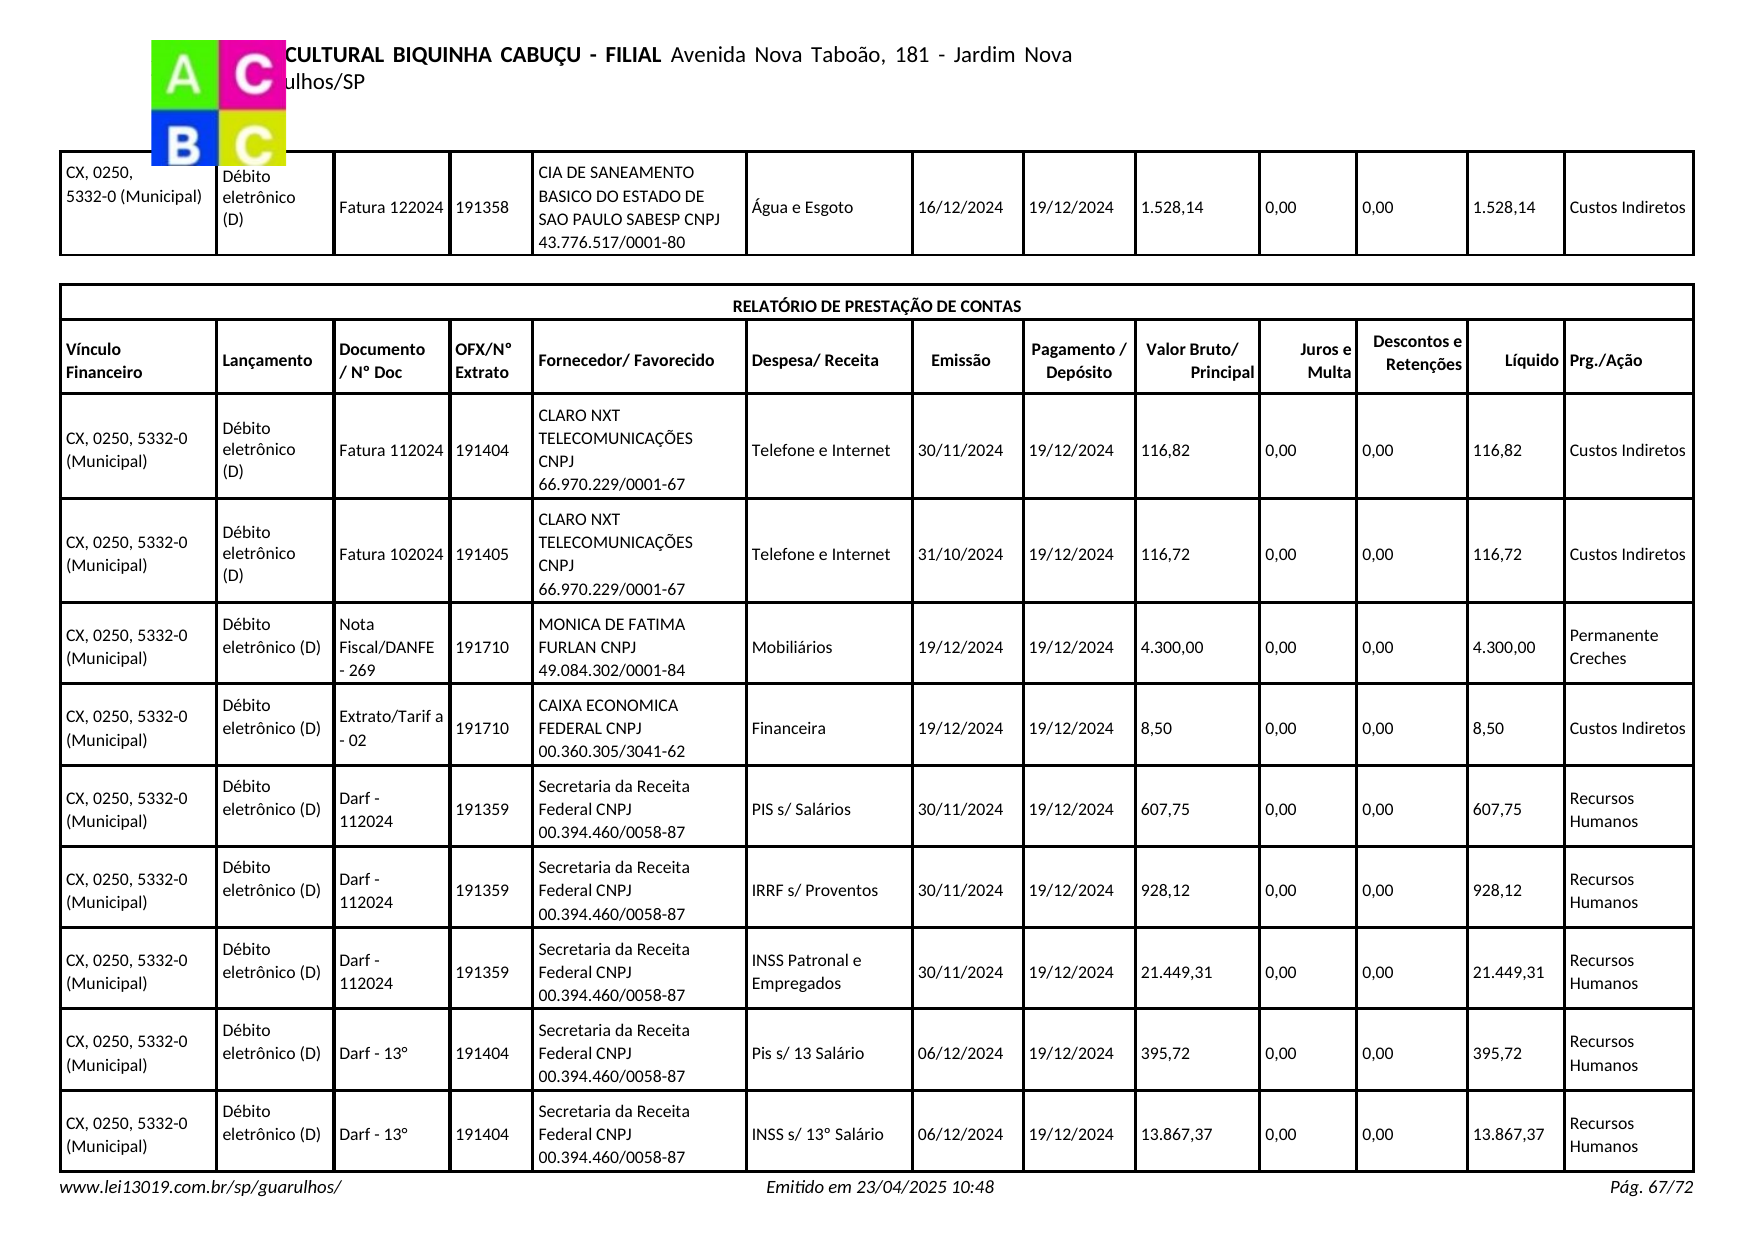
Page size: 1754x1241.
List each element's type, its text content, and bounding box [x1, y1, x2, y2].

table_cell 13.867,37 [1469, 1092, 1563, 1170]
table_cell Débito eletrônico (D) [218, 500, 332, 601]
table_cell Débito eletrônico (D) [218, 395, 332, 497]
table_cell 19/12/2024 [1025, 685, 1134, 763]
table_cell 395,72 [1137, 1010, 1258, 1088]
table_cell Secretaria da Receita Federal CNPJ 00.394.460/0058-87 [534, 1092, 745, 1170]
table_cell Permanente Creches [1566, 604, 1692, 682]
table_cell Vínculo Financeiro [62, 321, 215, 392]
table_cell PIS s/ Salários [748, 767, 911, 845]
table_cell 191405 [452, 500, 531, 601]
table_cell Recursos Humanos [1566, 1010, 1692, 1088]
table_cell 06/12/2024 [914, 1092, 1022, 1170]
table_cell Fatura 122024 [336, 153, 448, 254]
table_cell INSS Patronal e Empregados [748, 929, 911, 1007]
table_cell 19/12/2024 [1025, 767, 1134, 845]
table_cell Débito eletrônico (D) [218, 1092, 332, 1170]
table_cell 0,00 [1358, 767, 1466, 845]
table_cell Nota Fiscal/DANFE - 269 [336, 604, 448, 682]
table_cell 1.528,14 [1469, 153, 1563, 254]
table_cell Secretaria da Receita Federal CNPJ 00.394.460/0058-87 [534, 848, 745, 926]
table_cell 191710 [452, 685, 531, 763]
table_cell CX, 0250, 5332-0 (Municipal) [62, 153, 215, 254]
table_cell 928,12 [1469, 848, 1563, 926]
table_cell Recursos Humanos [1566, 1092, 1692, 1170]
table_cell Emissão [914, 321, 1022, 392]
table_cell CX, 0250, 5332-0 (Municipal) [62, 395, 215, 497]
table_cell 0,00 [1358, 929, 1466, 1007]
table_cell 19/12/2024 [1025, 395, 1134, 497]
table_cell 191359 [452, 929, 531, 1007]
table_cell 19/12/2024 [1025, 1092, 1134, 1170]
table_cell 0,00 [1261, 848, 1355, 926]
table_cell 0,00 [1358, 848, 1466, 926]
table_cell 30/11/2024 [914, 767, 1022, 845]
table_cell INSS s/ 13º Salário [748, 1092, 911, 1170]
table_cell Recursos Humanos [1566, 767, 1692, 845]
table_cell CIA DE SANEAMENTO BASICO DO ESTADO DE SAO PAULO SABESP CNPJ 43.776.517/0001-80 [534, 153, 745, 254]
table_cell CLARO NXT TELECOMUNICAÇÕES CNPJ 66.970.229/0001-67 [534, 500, 745, 601]
table_cell Darf - 112024 [336, 929, 448, 1007]
table_cell 191404 [452, 395, 531, 497]
table_cell CX, 0250, 5332-0 (Municipal) [62, 1010, 215, 1088]
table_cell CX, 0250, 5332-0 (Municipal) [62, 848, 215, 926]
table_cell 21.449,31 [1137, 929, 1258, 1007]
table_cell 0,00 [1261, 500, 1355, 601]
table_cell Documento / Nº Doc [336, 321, 448, 392]
table_cell 0,00 [1358, 153, 1466, 254]
table_cell 607,75 [1469, 767, 1563, 845]
table_cell 31/10/2024 [914, 500, 1022, 601]
table_cell Fatura 102024 [336, 500, 448, 601]
table_cell 19/12/2024 [1025, 500, 1134, 601]
table_cell 0,00 [1261, 153, 1355, 254]
table_cell 607,75 [1137, 767, 1258, 845]
table_cell Custos Indiretos [1566, 685, 1692, 763]
table_cell CLARO NXT TELECOMUNICAÇÕES CNPJ 66.970.229/0001-67 [534, 395, 745, 497]
table_cell Descontos e Retenções [1358, 321, 1466, 392]
table_cell Secretaria da Receita Federal CNPJ 00.394.460/0058-87 [534, 1010, 745, 1088]
table_cell Fatura 112024 [336, 395, 448, 497]
table_cell 0,00 [1261, 604, 1355, 682]
table_cell 30/11/2024 [914, 395, 1022, 497]
table_cell 19/12/2024 [1025, 1010, 1134, 1088]
table_cell 0,00 [1358, 1010, 1466, 1088]
table_cell 13.867,37 [1137, 1092, 1258, 1170]
table_cell 928,12 [1137, 848, 1258, 926]
table_cell Darf - 13° [336, 1010, 448, 1088]
table_cell 21.449,31 [1469, 929, 1563, 1007]
table_header RELATÓRIO DE PRESTAÇÃO DE CONTAS [62, 286, 1692, 318]
table_cell 19/12/2024 [1025, 929, 1134, 1007]
table_cell Débito eletrônico (D) [218, 848, 332, 926]
table_cell Despesa/ Receita [748, 321, 911, 392]
table_cell Telefone e Internet [748, 395, 911, 497]
table_cell 8,50 [1469, 685, 1563, 763]
table_cell 4.300,00 [1137, 604, 1258, 682]
table_cell OFX/Nº Extrato [452, 321, 531, 392]
table_cell 116,82 [1137, 395, 1258, 497]
table_cell Pagamento / Depósito [1025, 321, 1134, 392]
table_cell 395,72 [1469, 1010, 1563, 1088]
table_cell 0,00 [1358, 395, 1466, 497]
table_cell 0,00 [1261, 1010, 1355, 1088]
table_cell 191358 [452, 153, 531, 254]
table_cell 19/12/2024 [914, 604, 1022, 682]
table_cell CX, 0250, 5332-0 (Municipal) [62, 604, 215, 682]
table_cell Débito eletrônico (D) [218, 604, 332, 682]
table_cell Fornecedor/ Favorecido [534, 321, 745, 392]
table_cell IRRF s/ Proventos [748, 848, 911, 926]
table_cell 0,00 [1261, 395, 1355, 497]
table_cell 191404 [452, 1092, 531, 1170]
table_cell CX, 0250, 5332-0 (Municipal) [62, 767, 215, 845]
table_cell Débito eletrônico (D) [218, 767, 332, 845]
table_cell 116,72 [1137, 500, 1258, 601]
table_cell 116,72 [1469, 500, 1563, 601]
table_cell Débito eletrônico (D) [218, 685, 332, 763]
table_cell Financeira [748, 685, 911, 763]
table_cell Débito eletrônico (D) [218, 929, 332, 1007]
table_cell CX, 0250, 5332-0 (Municipal) [62, 500, 215, 601]
table_cell 0,00 [1261, 685, 1355, 763]
table_cell Telefone e Internet [748, 500, 911, 601]
table_cell 19/12/2024 [1025, 848, 1134, 926]
table_cell Secretaria da Receita Federal CNPJ 00.394.460/0058-87 [534, 929, 745, 1007]
table_cell Recursos Humanos [1566, 929, 1692, 1007]
table_cell 0,00 [1358, 604, 1466, 682]
table_cell 1.528,14 [1137, 153, 1258, 254]
table_cell 16/12/2024 [914, 153, 1022, 254]
table_cell CX, 0250, 5332-0 (Municipal) [62, 1092, 215, 1170]
table_cell CX, 0250, 5332-0 (Municipal) [62, 929, 215, 1007]
table_cell 191359 [452, 767, 531, 845]
table_cell Custos Indiretos [1566, 153, 1692, 254]
table_cell Custos Indiretos [1566, 395, 1692, 497]
table_cell 191359 [452, 848, 531, 926]
table_cell 19/12/2024 [1025, 153, 1134, 254]
table_cell Pis s/ 13 Salário [748, 1010, 911, 1088]
table_cell 4.300,00 [1469, 604, 1563, 682]
table_cell Darf - 112024 [336, 848, 448, 926]
table_cell 0,00 [1358, 500, 1466, 601]
table_cell Mobiliários [748, 604, 911, 682]
table_cell Secretaria da Receita Federal CNPJ 00.394.460/0058-87 [534, 767, 745, 845]
table_cell Juros e Multa [1261, 321, 1355, 392]
table_cell Débito eletrônico (D) [218, 153, 332, 254]
table_cell Darf - 13° [336, 1092, 448, 1170]
table_cell 19/12/2024 [914, 685, 1022, 763]
table_cell Custos Indiretos [1566, 500, 1692, 601]
table_cell Lançamento [218, 321, 332, 392]
table_cell 0,00 [1261, 1092, 1355, 1170]
table_cell 0,00 [1261, 767, 1355, 845]
table_cell Água e Esgoto [748, 153, 911, 254]
table_cell 0,00 [1261, 929, 1355, 1007]
table_cell 30/11/2024 [914, 929, 1022, 1007]
table_cell MONICA DE FATIMA FURLAN CNPJ 49.084.302/0001-84 [534, 604, 745, 682]
table_cell Prg./Ação [1566, 321, 1692, 392]
table_cell 191710 [452, 604, 531, 682]
table_cell Valor Bruto/ Principal [1137, 321, 1258, 392]
table_cell Líquido [1469, 321, 1563, 392]
table_cell Recursos Humanos [1566, 848, 1692, 926]
table_cell 30/11/2024 [914, 848, 1022, 926]
table_cell 0,00 [1358, 1092, 1466, 1170]
table_cell 19/12/2024 [1025, 604, 1134, 682]
table_cell CAIXA ECONOMICA FEDERAL CNPJ 00.360.305/3041-62 [534, 685, 745, 763]
table_cell 191404 [452, 1010, 531, 1088]
table_cell 0,00 [1358, 685, 1466, 763]
table_cell CX, 0250, 5332-0 (Municipal) [62, 685, 215, 763]
table_cell Débito eletrônico (D) [218, 1010, 332, 1088]
table_cell Darf - 112024 [336, 767, 448, 845]
table_cell 116,82 [1469, 395, 1563, 497]
table_cell 8,50 [1137, 685, 1258, 763]
table_cell Extrato/Tarif a - 02 [336, 685, 448, 763]
table_cell 06/12/2024 [914, 1010, 1022, 1088]
